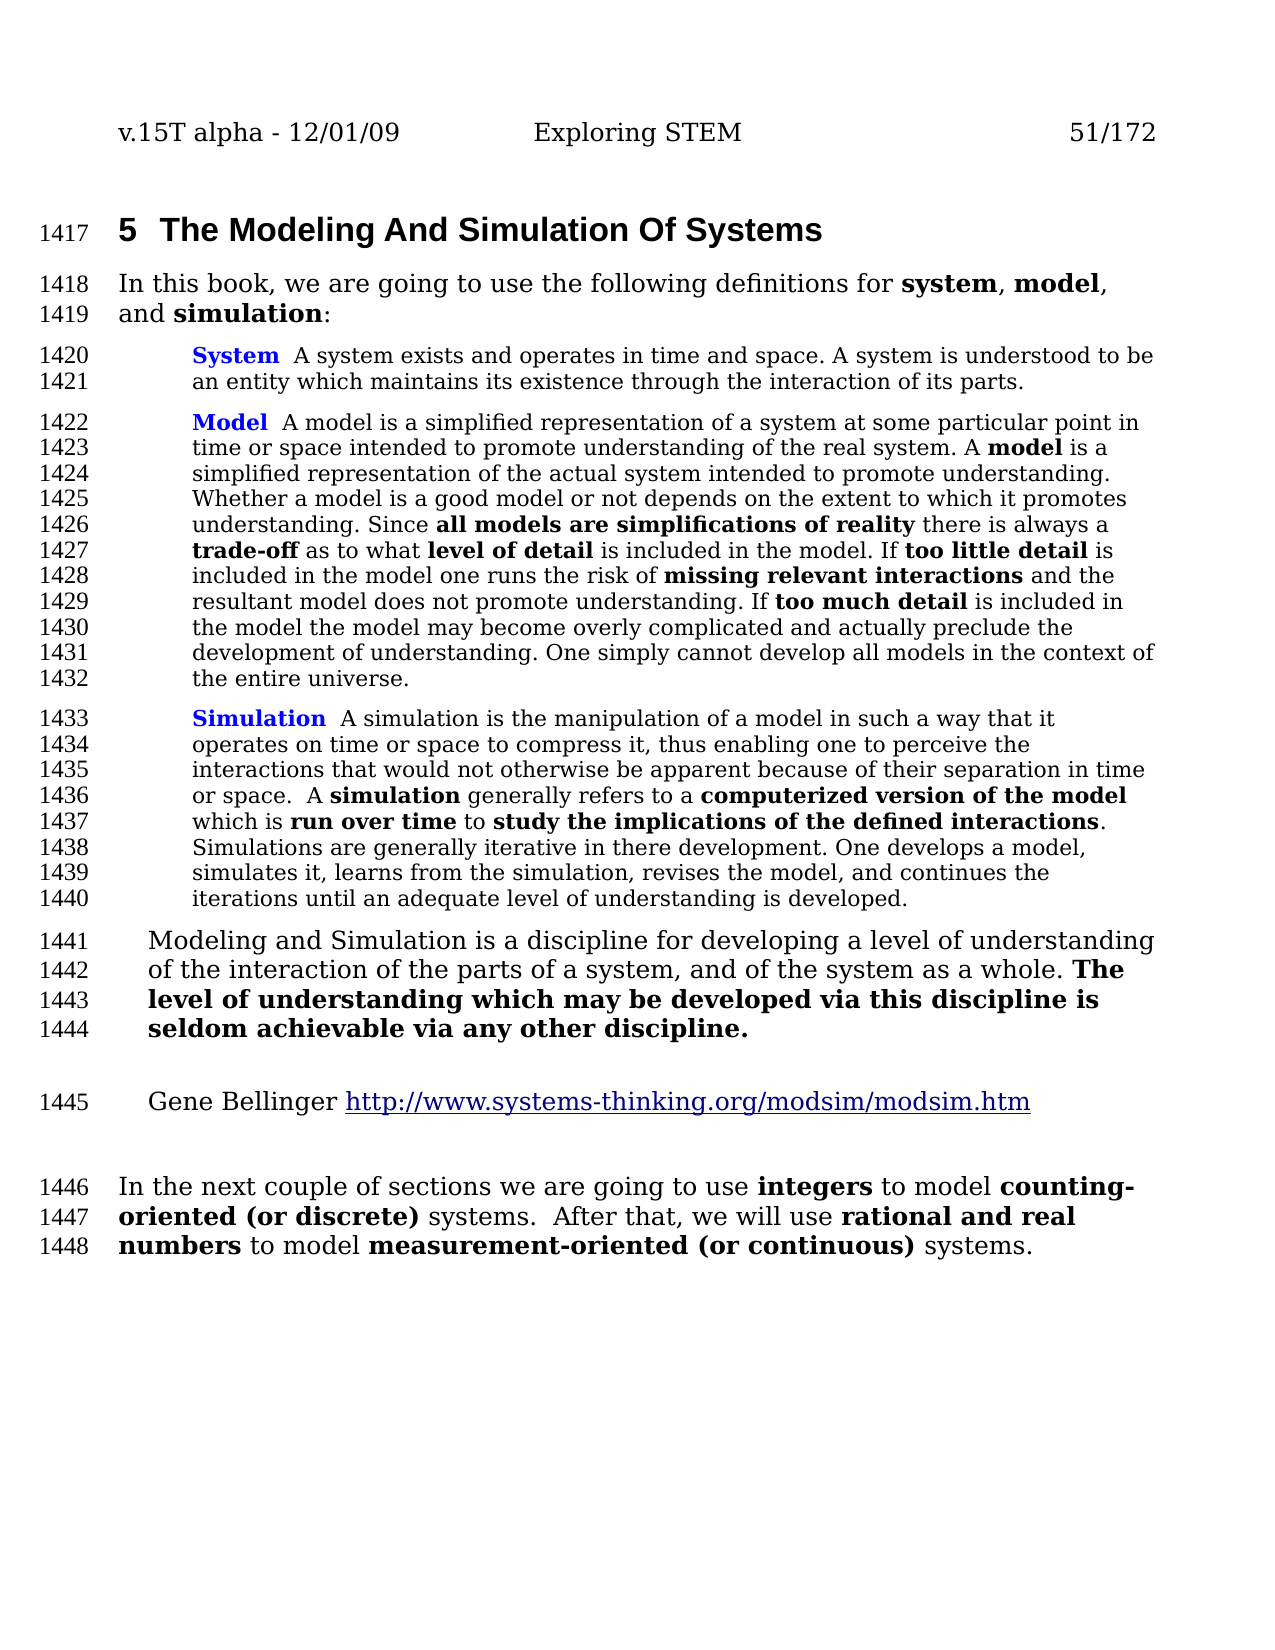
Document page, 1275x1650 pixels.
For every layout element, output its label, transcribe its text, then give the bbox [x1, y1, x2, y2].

list Simulation A simulation is the manipulation of a model in such a way that it operates on time or space to compress it, thus enabling one to perceive the interactions that would not otherwise be apparent because of their separation in time or space. A simulation generally refers to a computerized version of the model which is run over time to study the implications of the defined interactions. Simulations are generally iterative in there development. One develops a model, simulates it, learns from the simulation, revises the model, and continues the iterations until an adequate level of understanding is developed. [162, 706, 1157, 911]
text Modeling and Simulation is a discipline for developing a level of understanding of the interaction of the parts of a system, and of the system as a whole. The level of understanding which may be developed via this discipline is seldom achievable via any other discipline. [148, 926, 1157, 1073]
subtitle The Modeling And Simulation Of Systems [118, 210, 1157, 248]
list Model A model is a simplified representation of a system at some particular point in time or space intended to promote understanding of the real system. A model is a simplified representation of the actual system intended to promote understanding. Whether a model is a good model or not depends on the extent to which it promotes understanding. Since all models are simplifications of reality there is always a trade-off as to what level of detail is included in the model. If too little detail is included in the model one runs the risk of missing relevant interactions and the resultant model does not promote understanding. If too much detail is included in the model the model may become overly complicated and actually preclude the development of understanding. One simply cannot develop all models in the context of the entire universe. [162, 409, 1157, 691]
text Gene Bellinger http://www.systems-thinking.org/modsim/modsim.htm [148, 1088, 1157, 1117]
list System A system exists and operates in time and space. A system is understood to be an entity which maintains its existence through the interaction of its parts. [162, 343, 1157, 394]
text In the next couple of sections we are going to use integers to model counting-oriented (or discrete) systems. After that, we will use rational and real numbers to model measurement-oriented (or continuous) systems. [118, 1172, 1157, 1260]
text In this book, we are going to use the following definitions for system, model, and simulation: [118, 269, 1157, 328]
